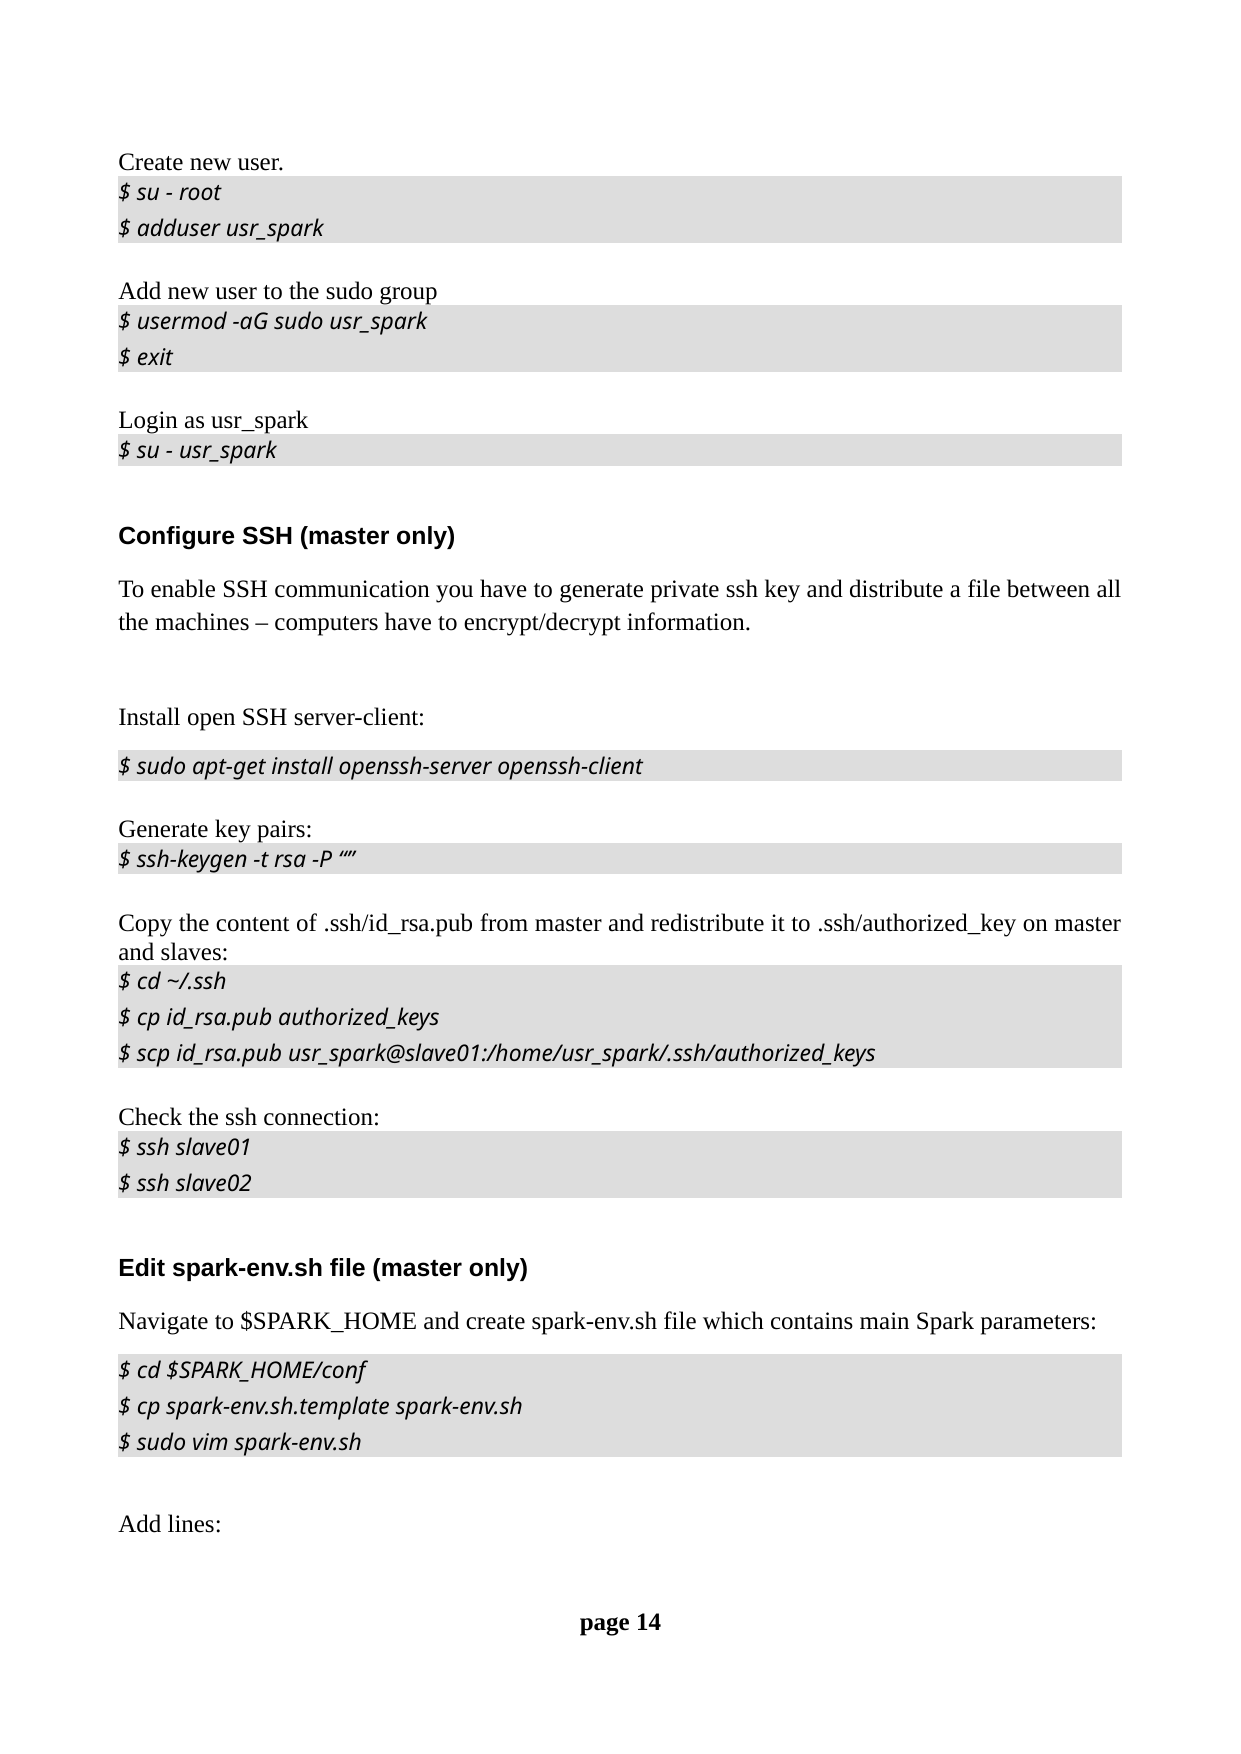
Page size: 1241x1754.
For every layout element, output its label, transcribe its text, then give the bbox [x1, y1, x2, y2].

text Copy the content of .ssh/id_rsa.pub from master and redistribute it to .ssh/authorized_key on master and slaves: [118, 908, 1122, 965]
text $ scp id_rsa.pub usr_spark@slave01:/home/usr_spark/.ssh/authorized_keys [118, 1037, 1122, 1068]
text Add new user to the sudo group [118, 276, 1122, 305]
text $ cd $SPARK_HOME/conf [118, 1354, 1122, 1385]
text $ su - root [118, 176, 1122, 207]
text Navigate to $SPARK_HOME and create spark-env.sh file which contains main Spark parameters: [118, 1306, 1122, 1335]
text Create new user. [118, 147, 1122, 176]
text $ exit [118, 341, 1122, 372]
text $ cp id_rsa.pub authorized_keys [118, 1001, 1122, 1032]
text Login as usr_spark [118, 406, 1122, 434]
text $ ssh-keygen -t rsa -P “” [118, 843, 1122, 874]
text $ cp spark-env.sh.template spark-env.sh [118, 1389, 1122, 1421]
text $ sudo vim spark-env.sh [118, 1426, 1122, 1457]
text $ usermod -aG sudo usr_spark [118, 305, 1122, 336]
text $ ssh slave01 [118, 1131, 1122, 1162]
subtitle Configure SSH (master only) [118, 521, 1122, 550]
text $ su - usr_spark [118, 434, 1122, 466]
text $ ssh slave02 [118, 1167, 1122, 1198]
text Check the ssh connection: [118, 1102, 1122, 1131]
text To enable SSH communication you have to generate private ssh key and distribute a file between all the machines – computers have to encrypt/decrypt information. [118, 574, 1122, 636]
text $ sudo apt-get install openssh-server openssh-client [118, 750, 1122, 781]
text Generate key pairs: [118, 814, 1122, 843]
text $ cd ~/.ssh [118, 965, 1122, 997]
text $ adduser usr_spark [118, 212, 1122, 243]
text Install open SSH server-client: [118, 702, 1122, 731]
subtitle Edit spark-env.sh file (master only) [118, 1253, 1122, 1282]
subtitle Add lines: [118, 1509, 1122, 1538]
